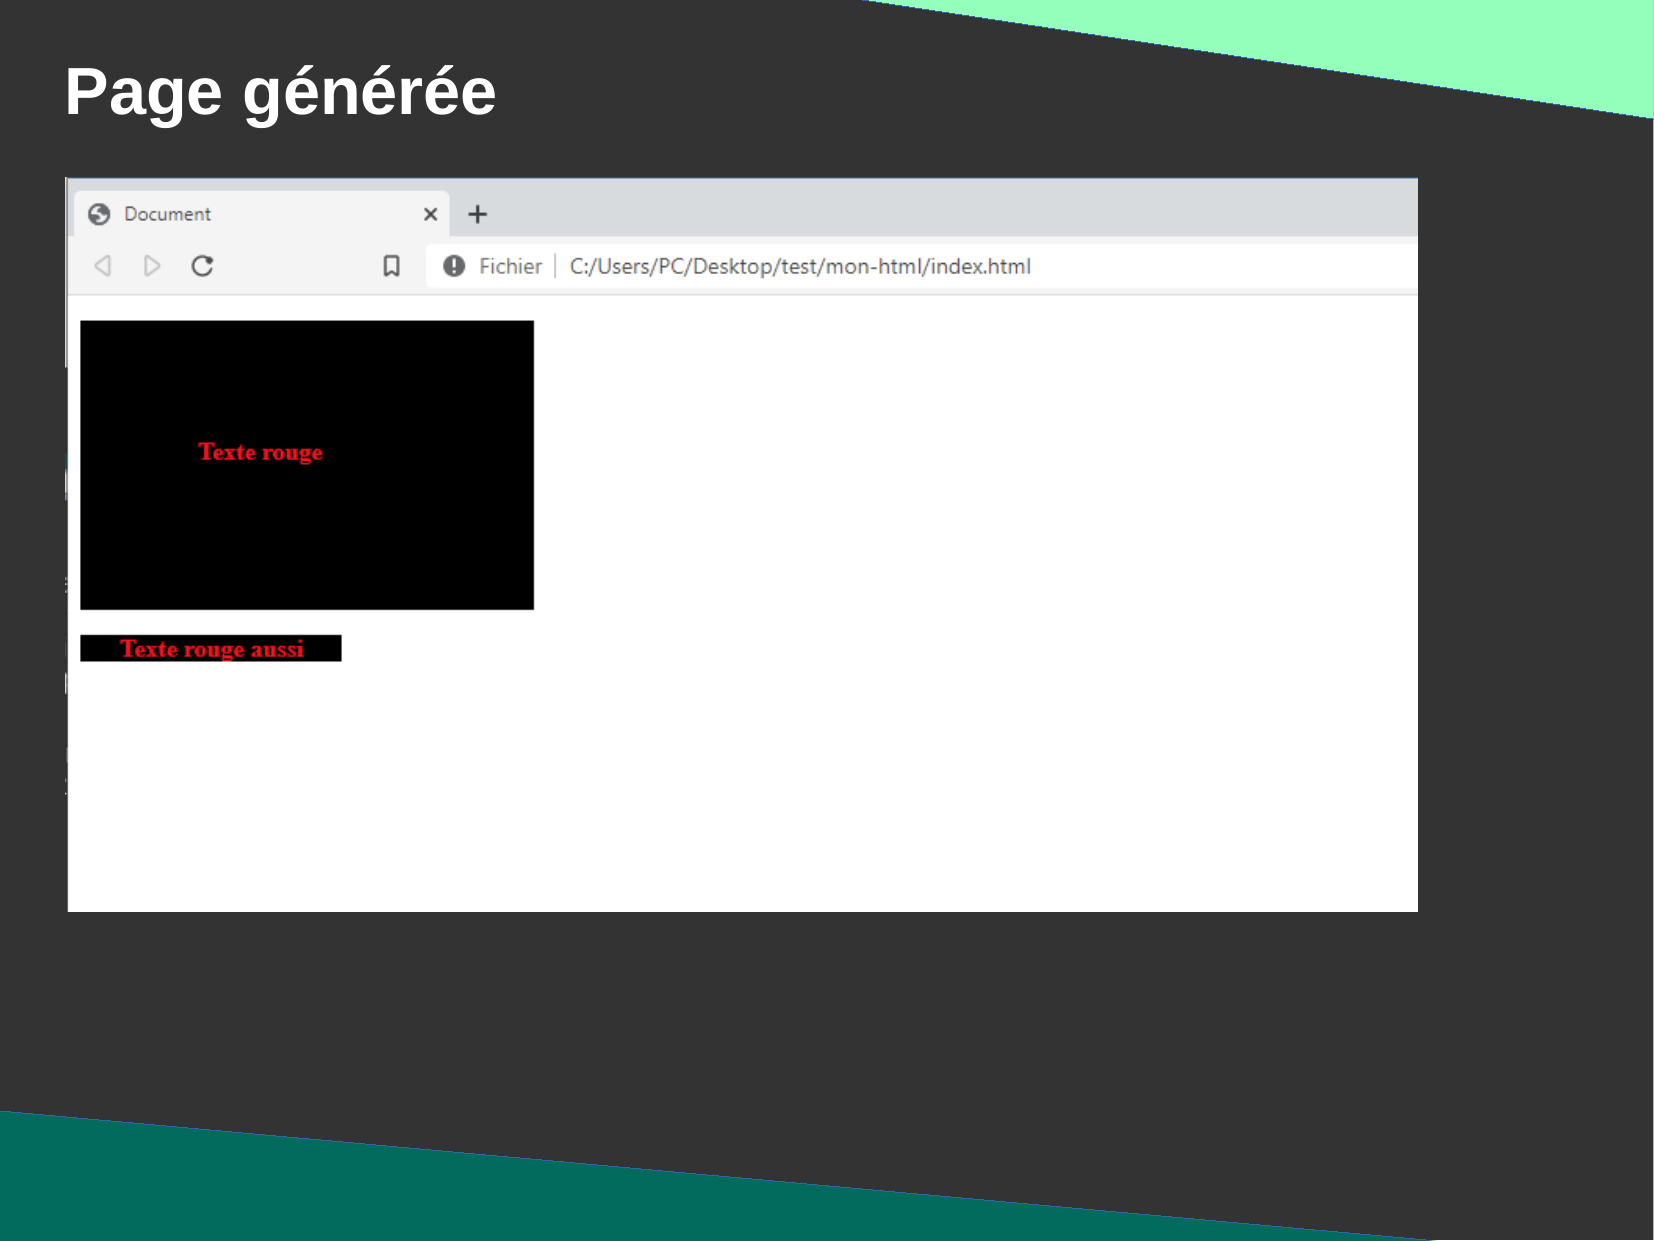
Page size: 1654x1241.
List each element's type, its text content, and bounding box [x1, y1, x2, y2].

picture [65, 177, 1418, 912]
text_box [862, 0, 1654, 120]
title Page générée [64, 54, 1553, 157]
